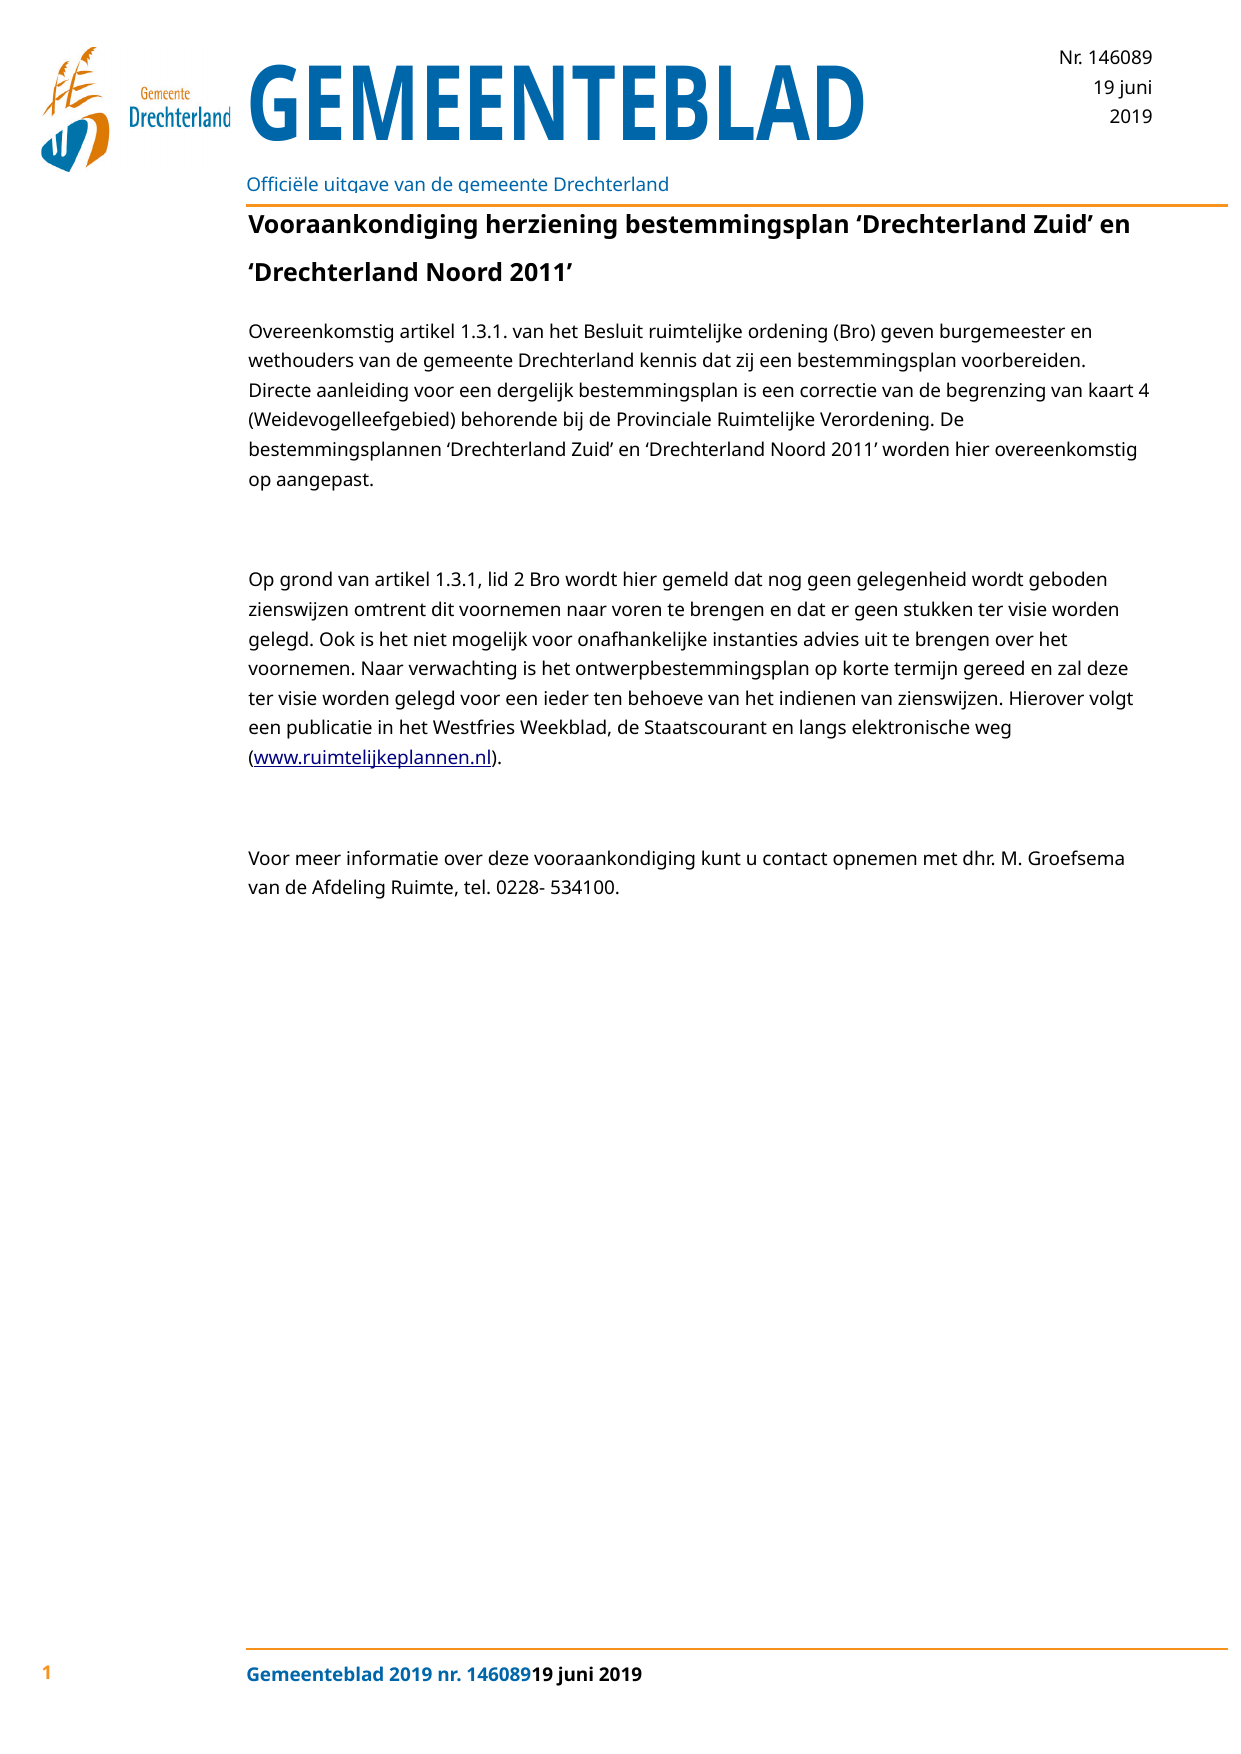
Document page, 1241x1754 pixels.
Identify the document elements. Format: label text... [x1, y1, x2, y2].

text Vooraankondiging herziening bestemmingsplan ‘Drechterland Zuid’ en ‘Drechterland Noord 2011’ [248, 207, 1152, 288]
picture [41, 47, 231, 172]
text Overeenkomstig artikel 1.3.1. van het Besluit ruimtelijke ordening (Bro) geven burgemeester en wethouders van de gemeente Drechterland kennis dat zij een bestemmingsplan voorbereiden. Directe aanleiding voor een dergelijk bestemmingsplan is een correctie van de begrenzing van kaart 4 (Weidevogelleefgebied) behorende bij de Provinciale Ruimtelijke Verordening. De bestemmingsplannen ‘Drechterland Zuid’ en ‘Drechterland Noord 2011’ worden hier overeenkomstig op aangepast. [248, 318, 1152, 492]
text Op grond van artikel 1.3.1, lid 2 Bro wordt hier gemeld dat nog geen gelegenheid wordt geboden zienswijzen omtrent dit voornemen naar voren te brengen en dat er geen stukken ter visie worden gelegd. Ook is het niet mogelijk voor onafhankelijke instanties advies uit te brengen over het voornemen. Naar verwachting is het ontwerpbestemmingsplan op korte termijn gereed en zal deze ter visie worden gelegd voor een ieder ten behoeve van het indienen van zienswijzen. Hierover volgt een publicatie in het Westfries Weekblad, de Staatscourant en langs elektronische weg (www.ruimtelijkeplannen.nl). [248, 567, 1152, 770]
text Voor meer informatie over deze vooraankondiging kunt u contact opnemen met dhr. M. Groefsema van de Afdeling Ruimte, tel. 0228- 534100. [248, 845, 1152, 900]
picture [41, 158, 64, 172]
picture [226, 115, 231, 124]
